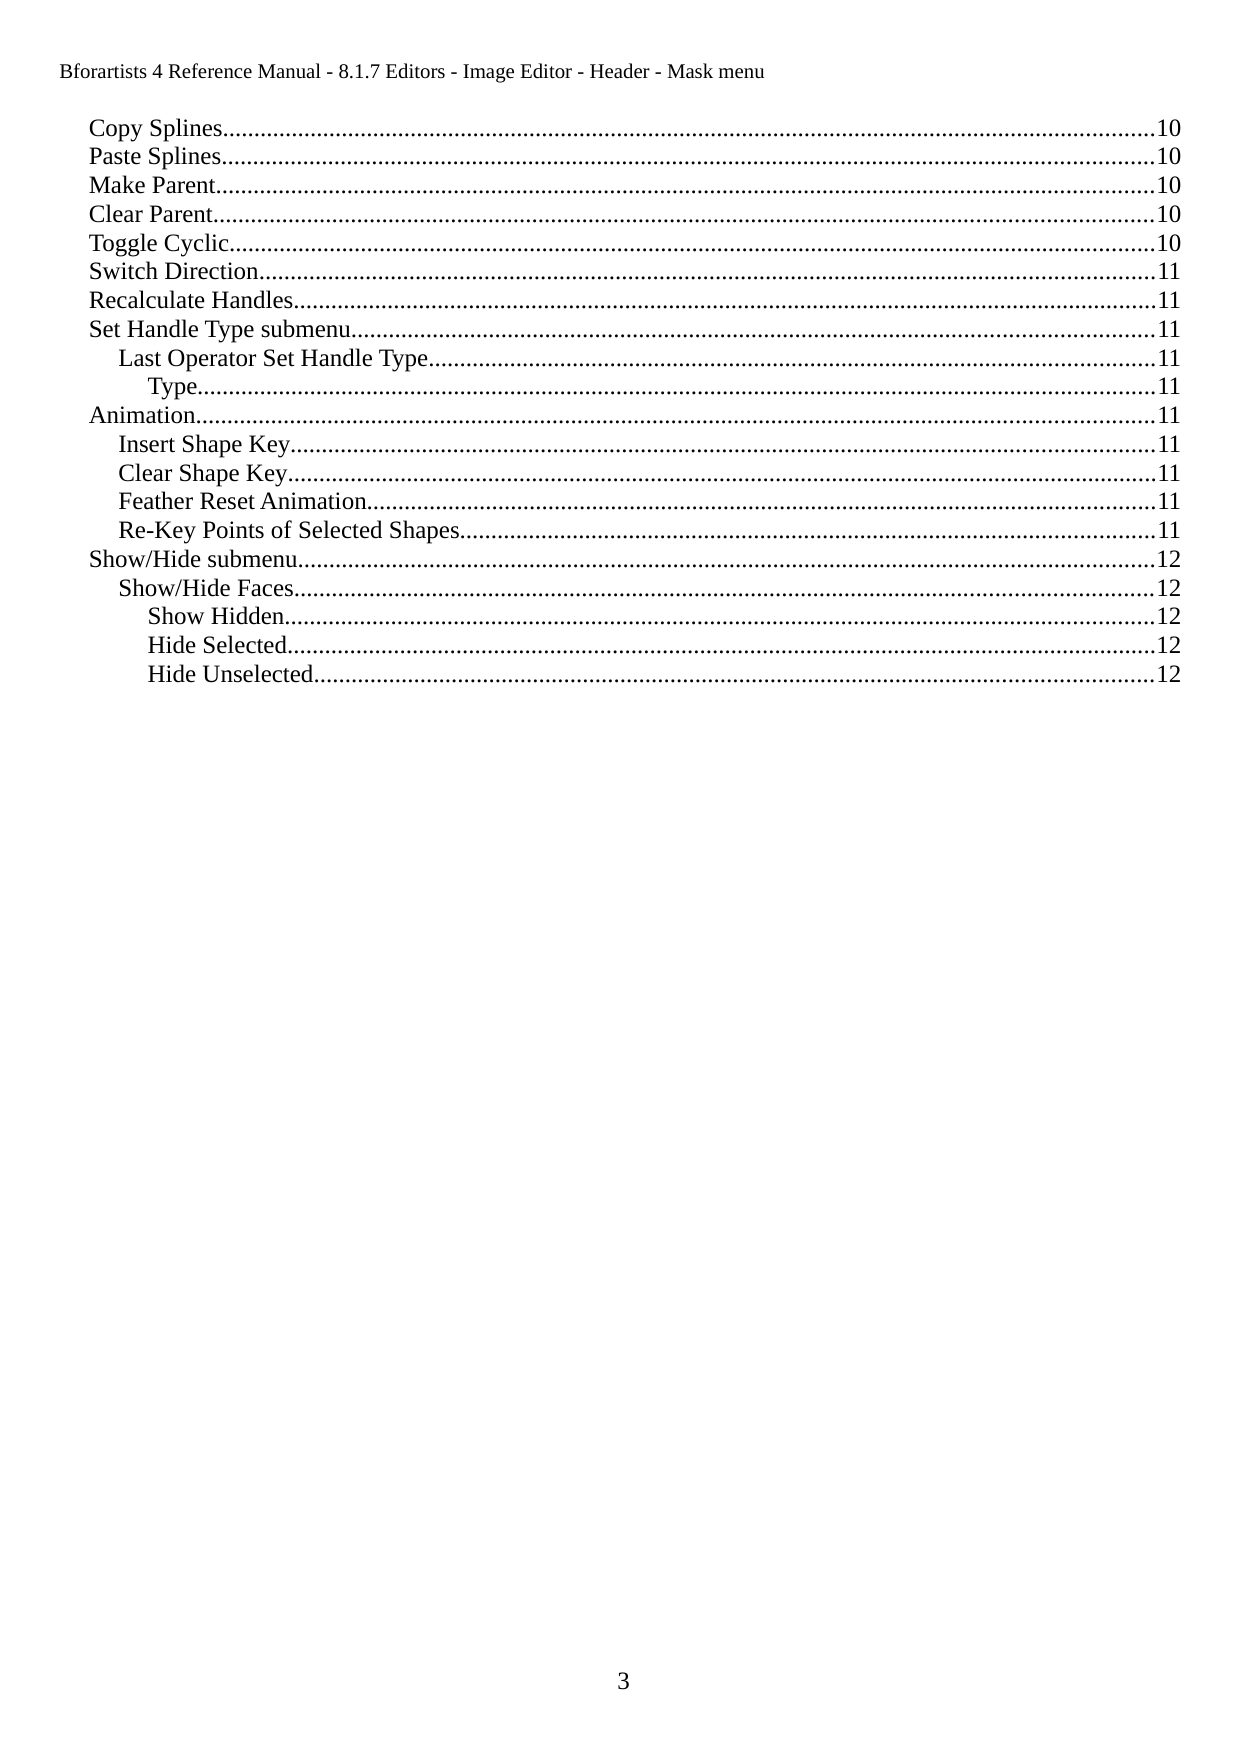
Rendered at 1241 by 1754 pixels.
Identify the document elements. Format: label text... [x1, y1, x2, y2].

text Set Handle Type submenu 11 [88, 314, 1181, 343]
text Feather Reset Animation 11 [118, 486, 1181, 515]
text Clear Parent 10 [88, 199, 1181, 228]
text Insert Shape Key 11 [118, 429, 1181, 458]
text Show/Hide Faces 12 [118, 573, 1181, 601]
text Toggle Cyclic 10 [88, 228, 1181, 256]
text Show Hidden 12 [147, 601, 1181, 630]
text Re-Key Points of Selected Shapes 11 [118, 515, 1181, 544]
text Switch Direction 11 [88, 256, 1181, 285]
text Show/Hide submenu 12 [88, 544, 1181, 573]
text Clear Shape Key 11 [118, 458, 1181, 486]
text Paste Splines 10 [88, 141, 1181, 170]
text Recalculate Handles 11 [88, 285, 1181, 314]
text Type 11 [147, 371, 1181, 400]
text Animation 11 [88, 400, 1181, 429]
text Hide Unselected 12 [147, 659, 1181, 688]
text Last Operator Set Handle Type 11 [118, 343, 1181, 371]
text Copy Splines 10 [88, 113, 1181, 141]
text Hide Selected 12 [147, 630, 1181, 659]
text Make Parent 10 [88, 170, 1181, 199]
